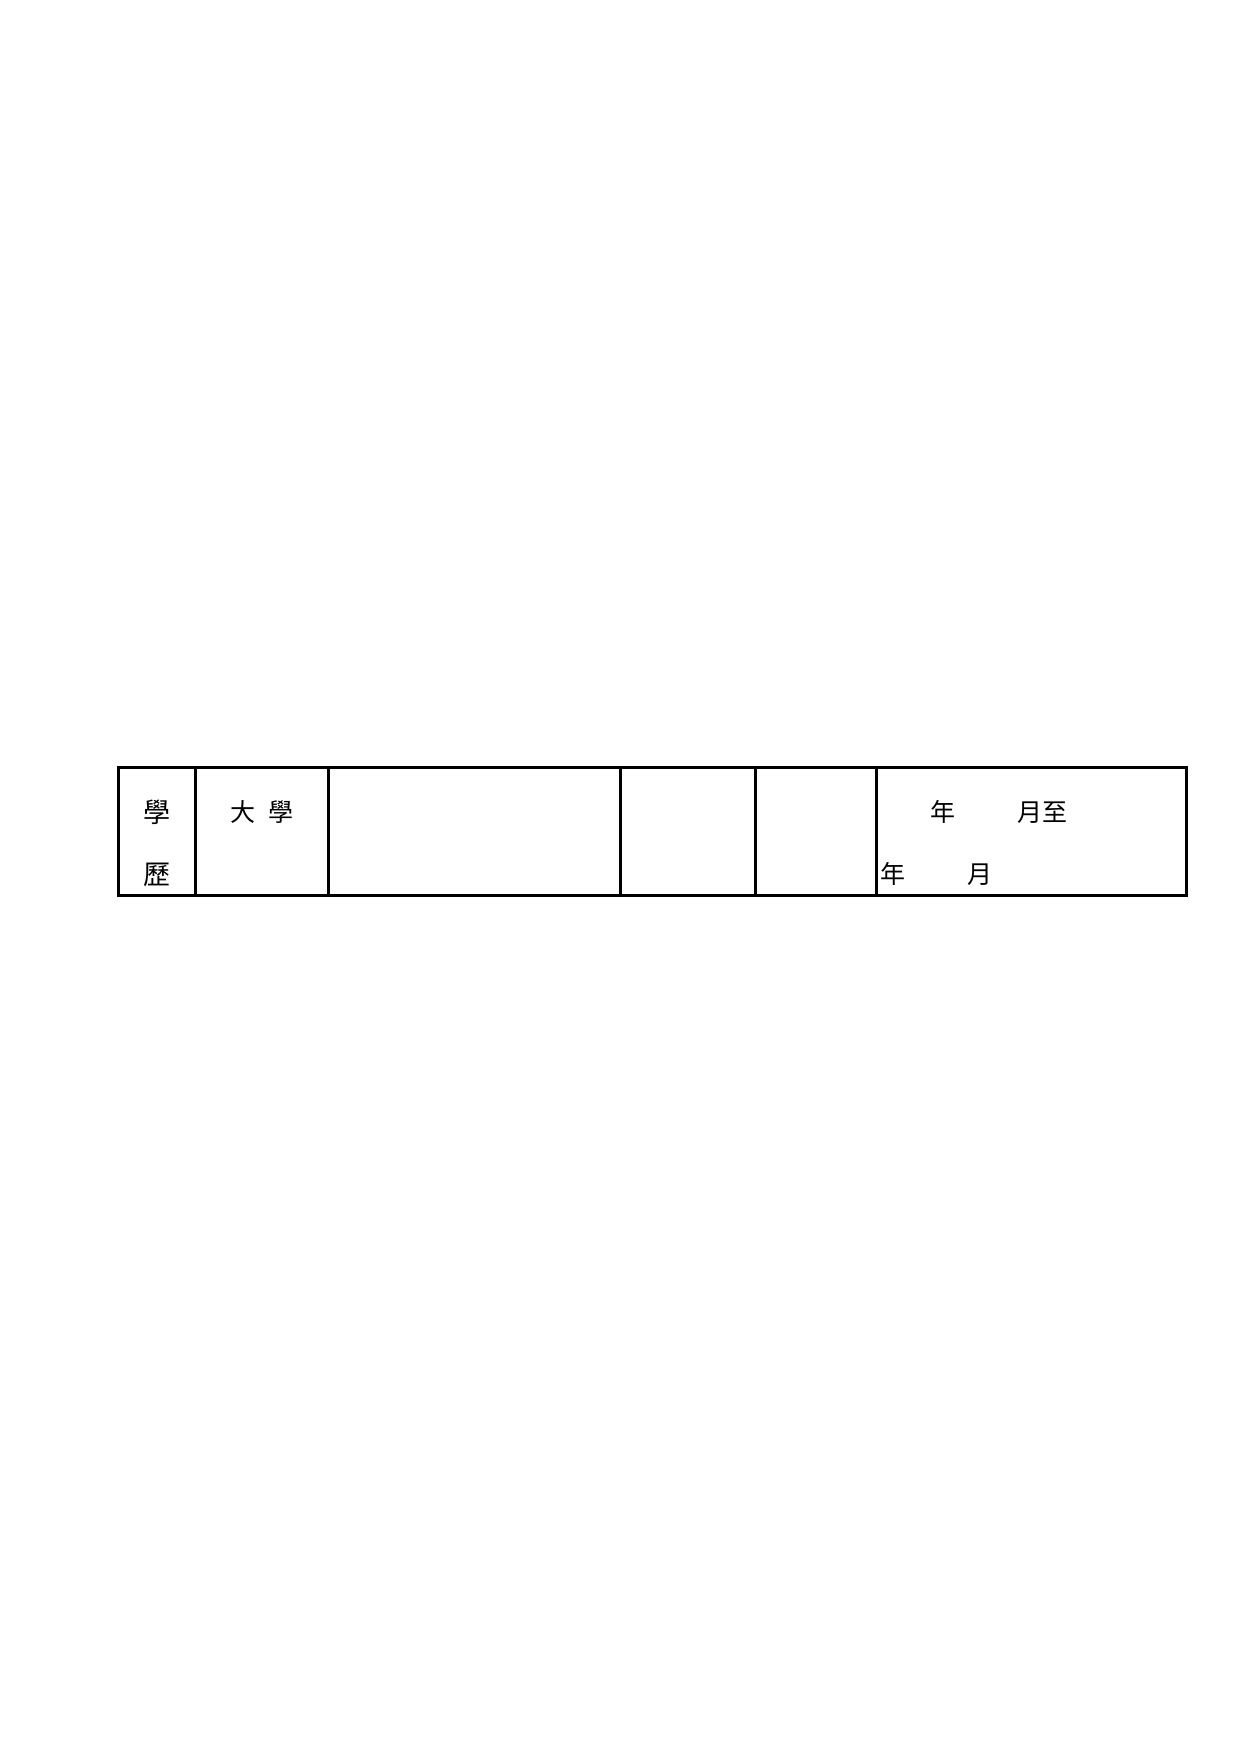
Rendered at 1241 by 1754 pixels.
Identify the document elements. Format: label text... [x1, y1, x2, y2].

table_cell 大 學 [197, 769, 327, 894]
table_cell [757, 769, 875, 894]
table_cell [330, 769, 619, 894]
table_cell 學 歷 [120, 769, 194, 894]
table_cell [622, 769, 754, 894]
table_cell 年 月至 年 月 [878, 769, 1185, 894]
